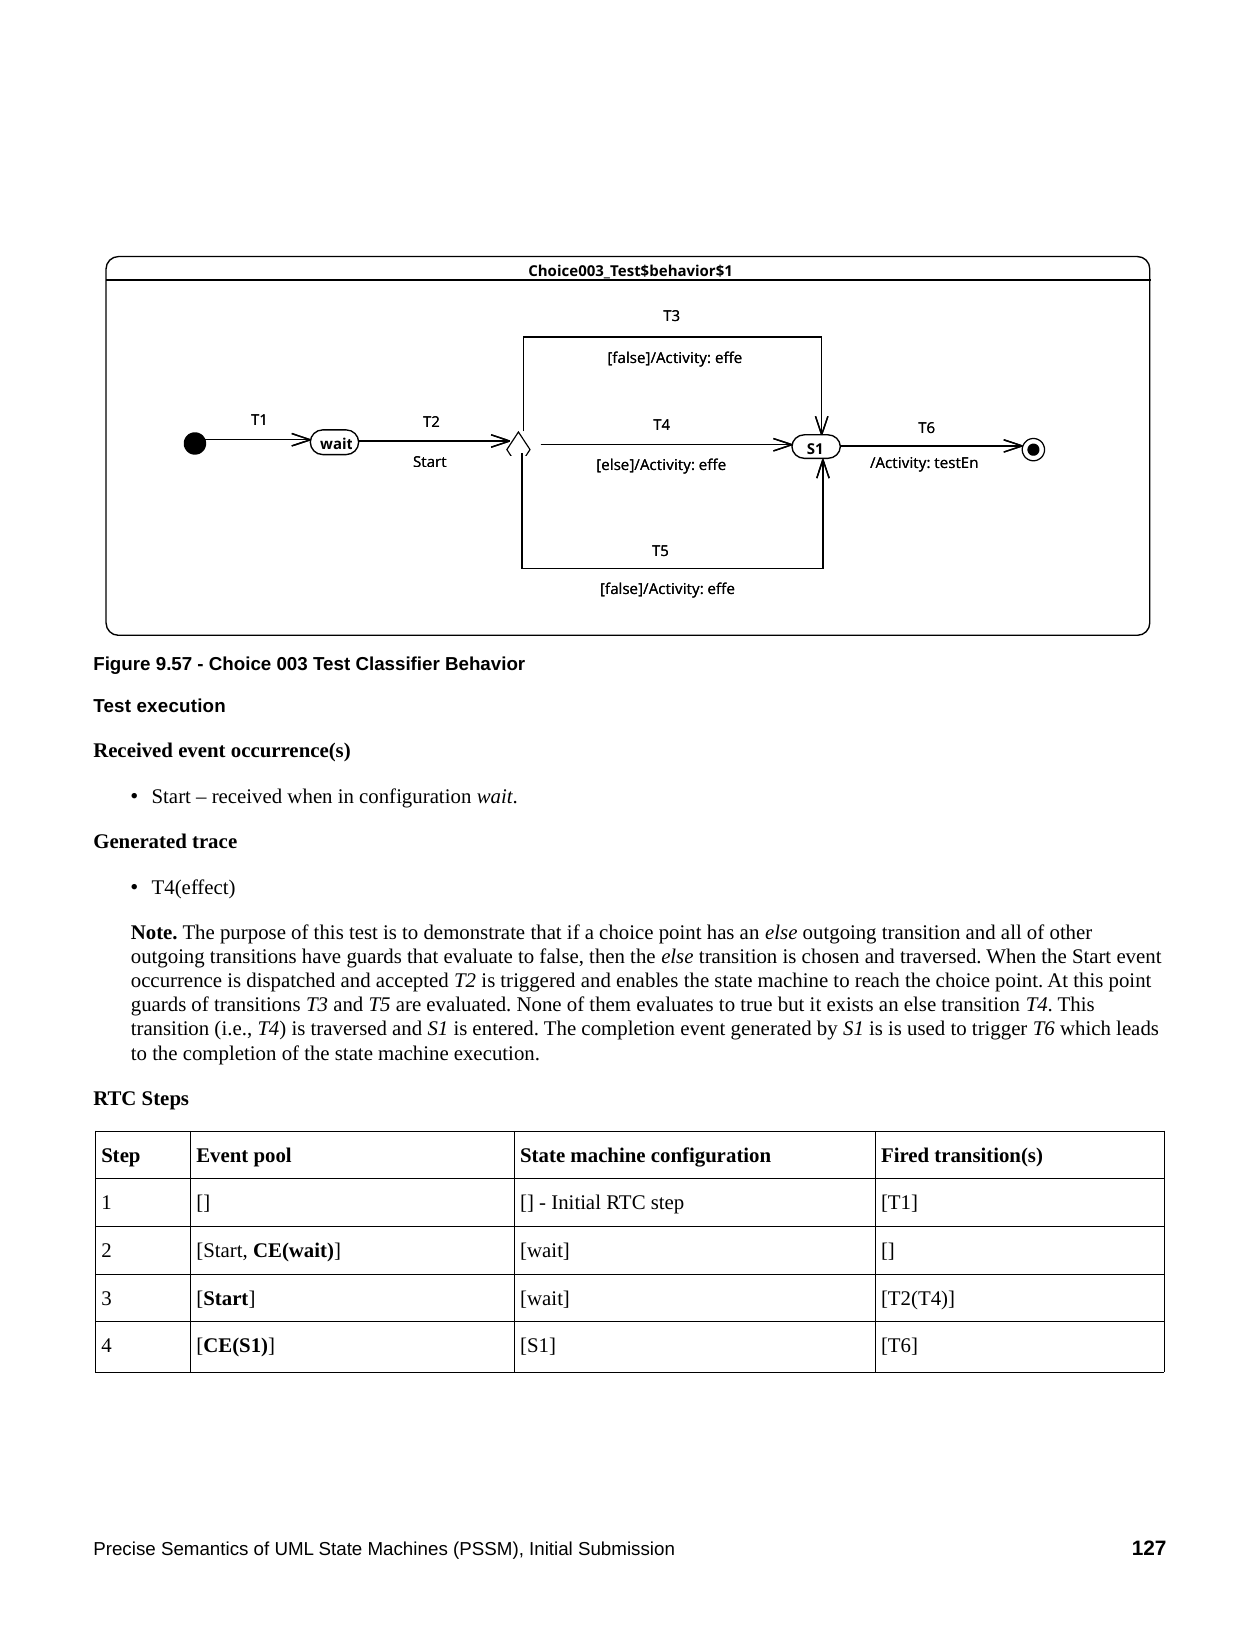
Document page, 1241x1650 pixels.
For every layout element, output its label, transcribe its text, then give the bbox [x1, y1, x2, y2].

text RTC Steps [93, 1086, 1164, 1109]
list Start – received when in configuration wait. [131, 783, 1164, 808]
table_cell [T1] [876, 1179, 1164, 1226]
table_cell [Start, CE(wait)] [191, 1227, 514, 1274]
table_header State machine configuration [515, 1132, 875, 1178]
list T4(effect) [131, 874, 1164, 899]
subtitle [93, 231, 1164, 243]
table_cell [T2(T4)] [876, 1275, 1164, 1321]
text Note. The purpose of this test is to demonstrate that if a choice point has an else outgoing transition and all of other outgoing transitions have guards that evaluate to false, then the else transition is chosen and traversed. When the Start event occurrence is dispatched and accepted T2 is triggered and enables the state machine to reach the choice point. At this point guards of transitions T3 and T5 are evaluated. None of them evaluates to true but it exists an else transition T4. This transition (i.e., T4) is traversed and S1 is entered. The completion event generated by S1 is is used to trigger T6 which leads to the completion of the state machine execution. [131, 920, 1164, 1064]
table_cell [T6] [876, 1322, 1164, 1372]
table_cell [] - Initial RTC step [515, 1179, 875, 1226]
table_cell [wait] [515, 1227, 875, 1274]
table_cell [CE(S1)] [191, 1322, 514, 1372]
subtitle Test execution [93, 674, 1164, 717]
text Generated trace [93, 829, 1164, 853]
text Figure 9.57 - Choice 003 Test Classifier Behavior [93, 243, 1164, 674]
table_header Step [96, 1132, 190, 1178]
table_cell 3 [96, 1275, 190, 1321]
table_cell 4 [96, 1322, 190, 1372]
table_cell [S1] [515, 1322, 875, 1372]
table_cell [] [191, 1179, 514, 1226]
text Received event occurrence(s) [93, 738, 1164, 762]
table_header Event pool [191, 1132, 514, 1178]
table_cell 2 [96, 1227, 190, 1274]
table_cell [] [876, 1227, 1164, 1274]
table_cell [Start] [191, 1275, 514, 1321]
table_cell 1 [96, 1179, 190, 1226]
table_header Fired transition(s) [876, 1132, 1164, 1178]
table_cell [wait] [515, 1275, 875, 1321]
